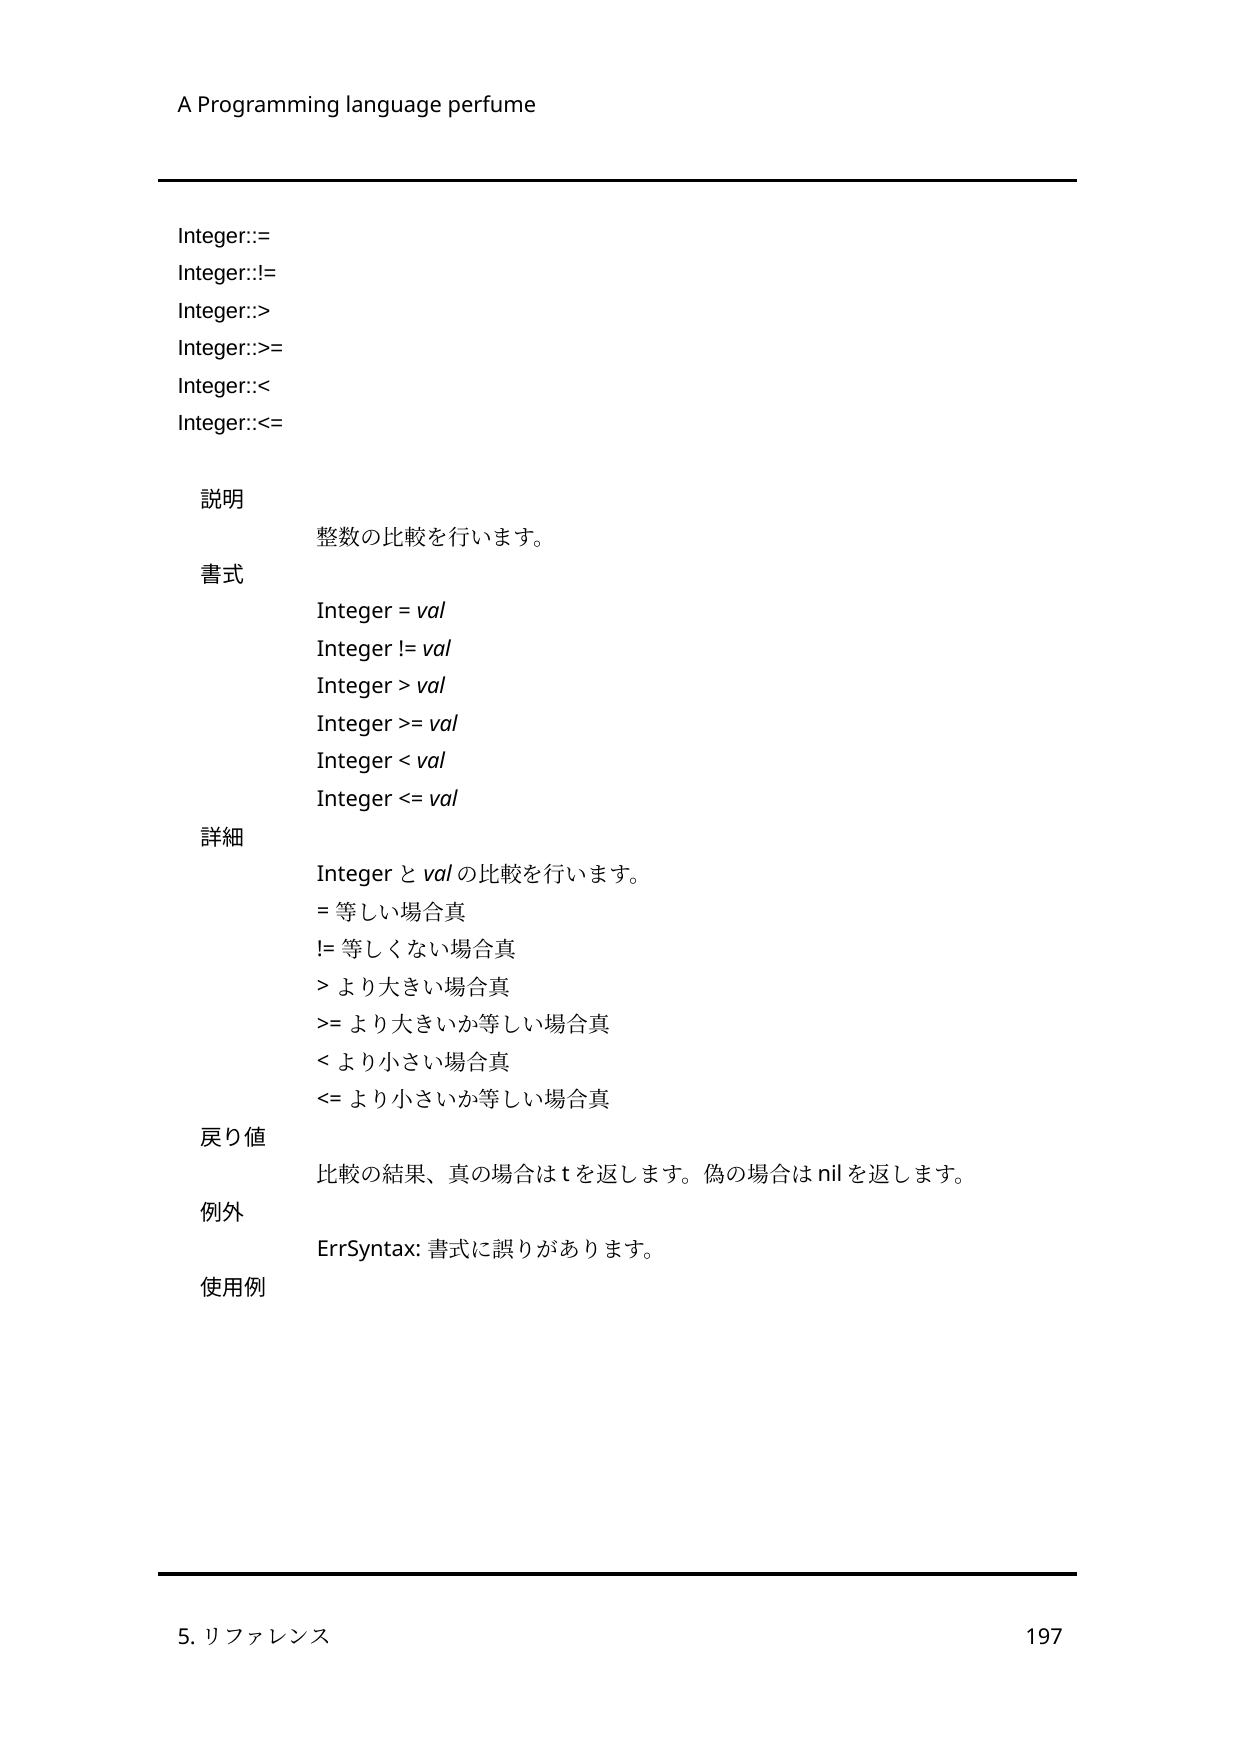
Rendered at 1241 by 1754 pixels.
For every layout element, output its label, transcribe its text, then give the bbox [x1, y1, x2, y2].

table_cell [317, 1267, 1063, 1342]
subtitle Integer::>= [177, 329, 1063, 367]
table_cell 戻り値 [200, 1117, 317, 1192]
subtitle Integer::= [177, 217, 1063, 254]
table_header 整数の比較を行います。 [317, 479, 1063, 554]
table_cell 例外 [200, 1192, 317, 1267]
subtitle Integer::< [177, 367, 1063, 404]
subtitle Integer::> [177, 292, 1063, 329]
table_cell ErrSyntax: 書式に誤りがあります。 [317, 1192, 1063, 1267]
table_cell Integerとvalの比較を行います。 = 等しい場合真 != 等しくない場合真 > より大きい場合真 >= より大きいか等しい場合真 < より小さい場合真 <= より小さいか等しい場合真 [317, 817, 1063, 1117]
table_cell 詳細 [200, 817, 317, 1117]
subtitle Integer::<= [177, 404, 1063, 442]
table_header 説明 [200, 479, 317, 554]
table_cell 書式 [200, 554, 317, 817]
table_cell Integer = val Integer != val Integer > val Integer >= val Integer < val Integer <= val [317, 554, 1063, 817]
table_cell 使用例 [200, 1267, 317, 1342]
subtitle Integer::!= [177, 254, 1063, 292]
table_cell 比較の結果、真の場合はtを返します。偽の場合はnilを返します。 [317, 1117, 1063, 1192]
